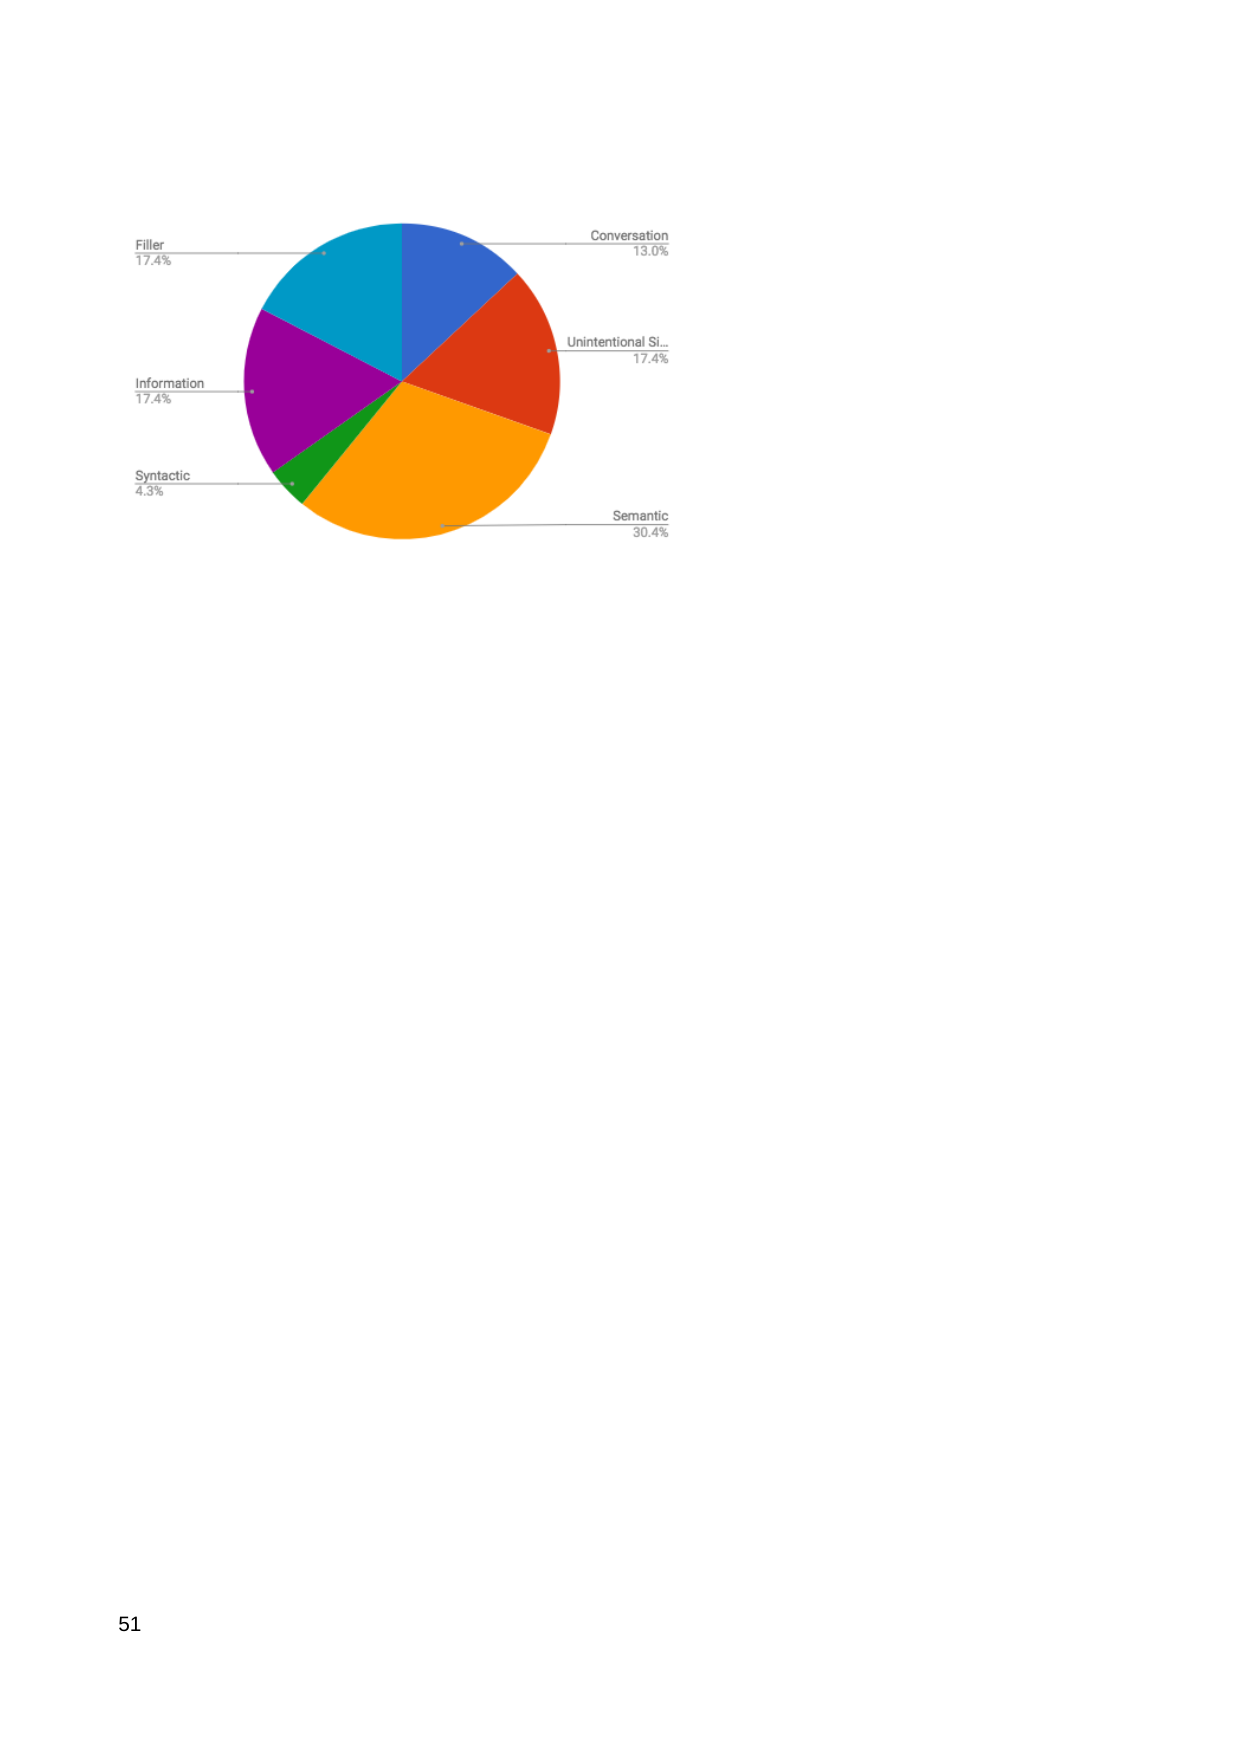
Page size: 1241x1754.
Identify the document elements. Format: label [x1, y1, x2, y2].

picture [118, 206, 686, 556]
